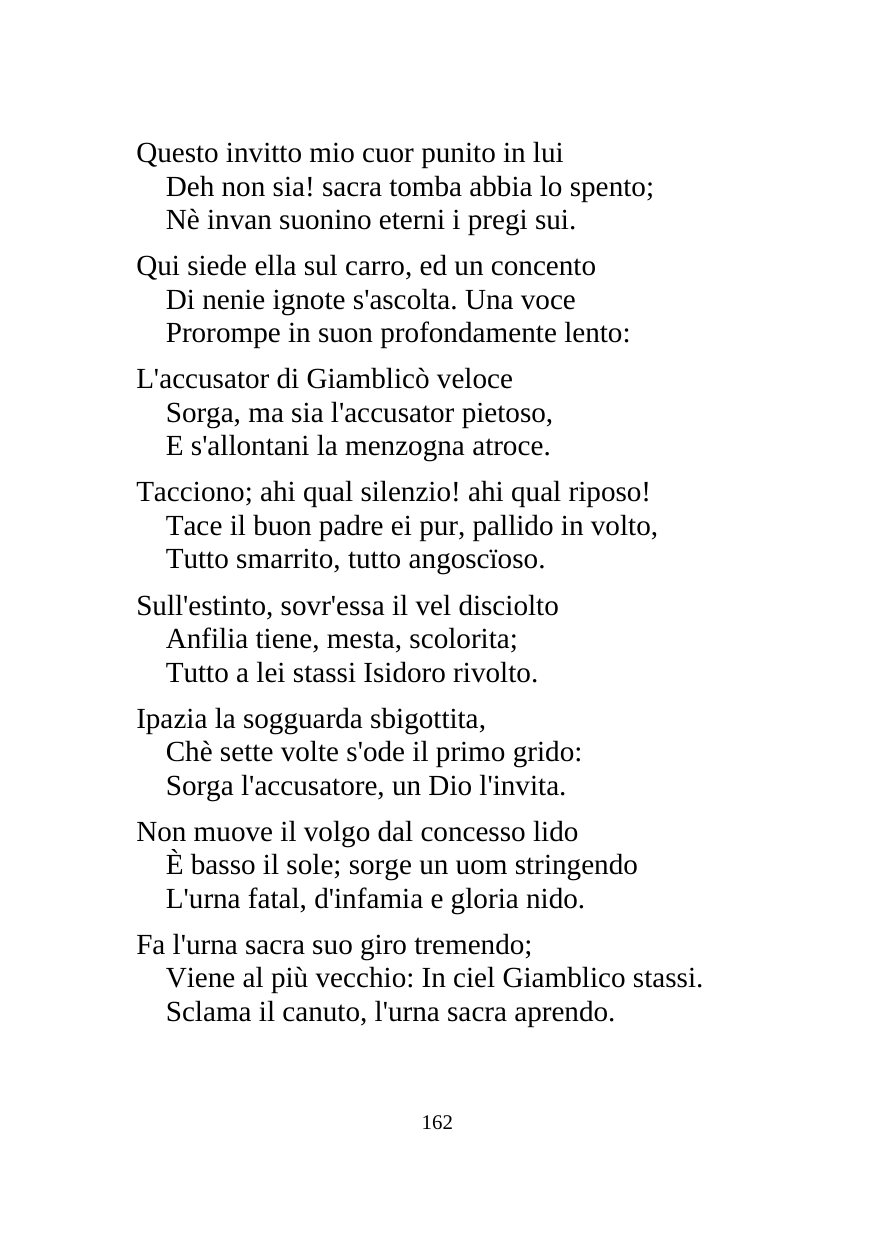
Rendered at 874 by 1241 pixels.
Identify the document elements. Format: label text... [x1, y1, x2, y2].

text Questo invitto mio cuor punito in lui Deh non sia! sacra tomba abbia lo spento; Nè invan suonino eterni i pregi sui. [136, 135, 768, 236]
text Sull'estinto, sovr'essa il vel disciolto Anfilia tiene, mesta, scolorita; Tutto a lei stassi Isidoro rivolto. [136, 588, 768, 688]
text Fa l'urna sacra suo giro tremendo; Viene al più vecchio: In ciel Giamblico stassi. Sclama il canuto, l'urna sacra aprendo. [136, 927, 768, 1028]
text Tacciono; ahi qual silenzio! ahi qual riposo! Tace il buon padre ei pur, pallido in volto, Tutto smarrito, tutto angoscïoso. [136, 474, 768, 575]
text Non muove il volgo dal concesso lido È basso il sole; sorge un uom stringendo L'urna fatal, d'infamia e gloria nido. [136, 814, 768, 914]
text L'accusator di Giamblicò veloce Sorga, ma sia l'accusator pietoso, E s'allontani la menzogna atroce. [136, 361, 768, 462]
text Ipazia la sogguarda sbigottita, Chè sette volte s'ode il primo grido: Sorga l'accusatore, un Dio l'invita. [136, 701, 768, 801]
text Qui siede ella sul carro, ed un concento Di nenie ignote s'ascolta. Una voce Prorompe in suon profondamente lento: [136, 248, 768, 349]
